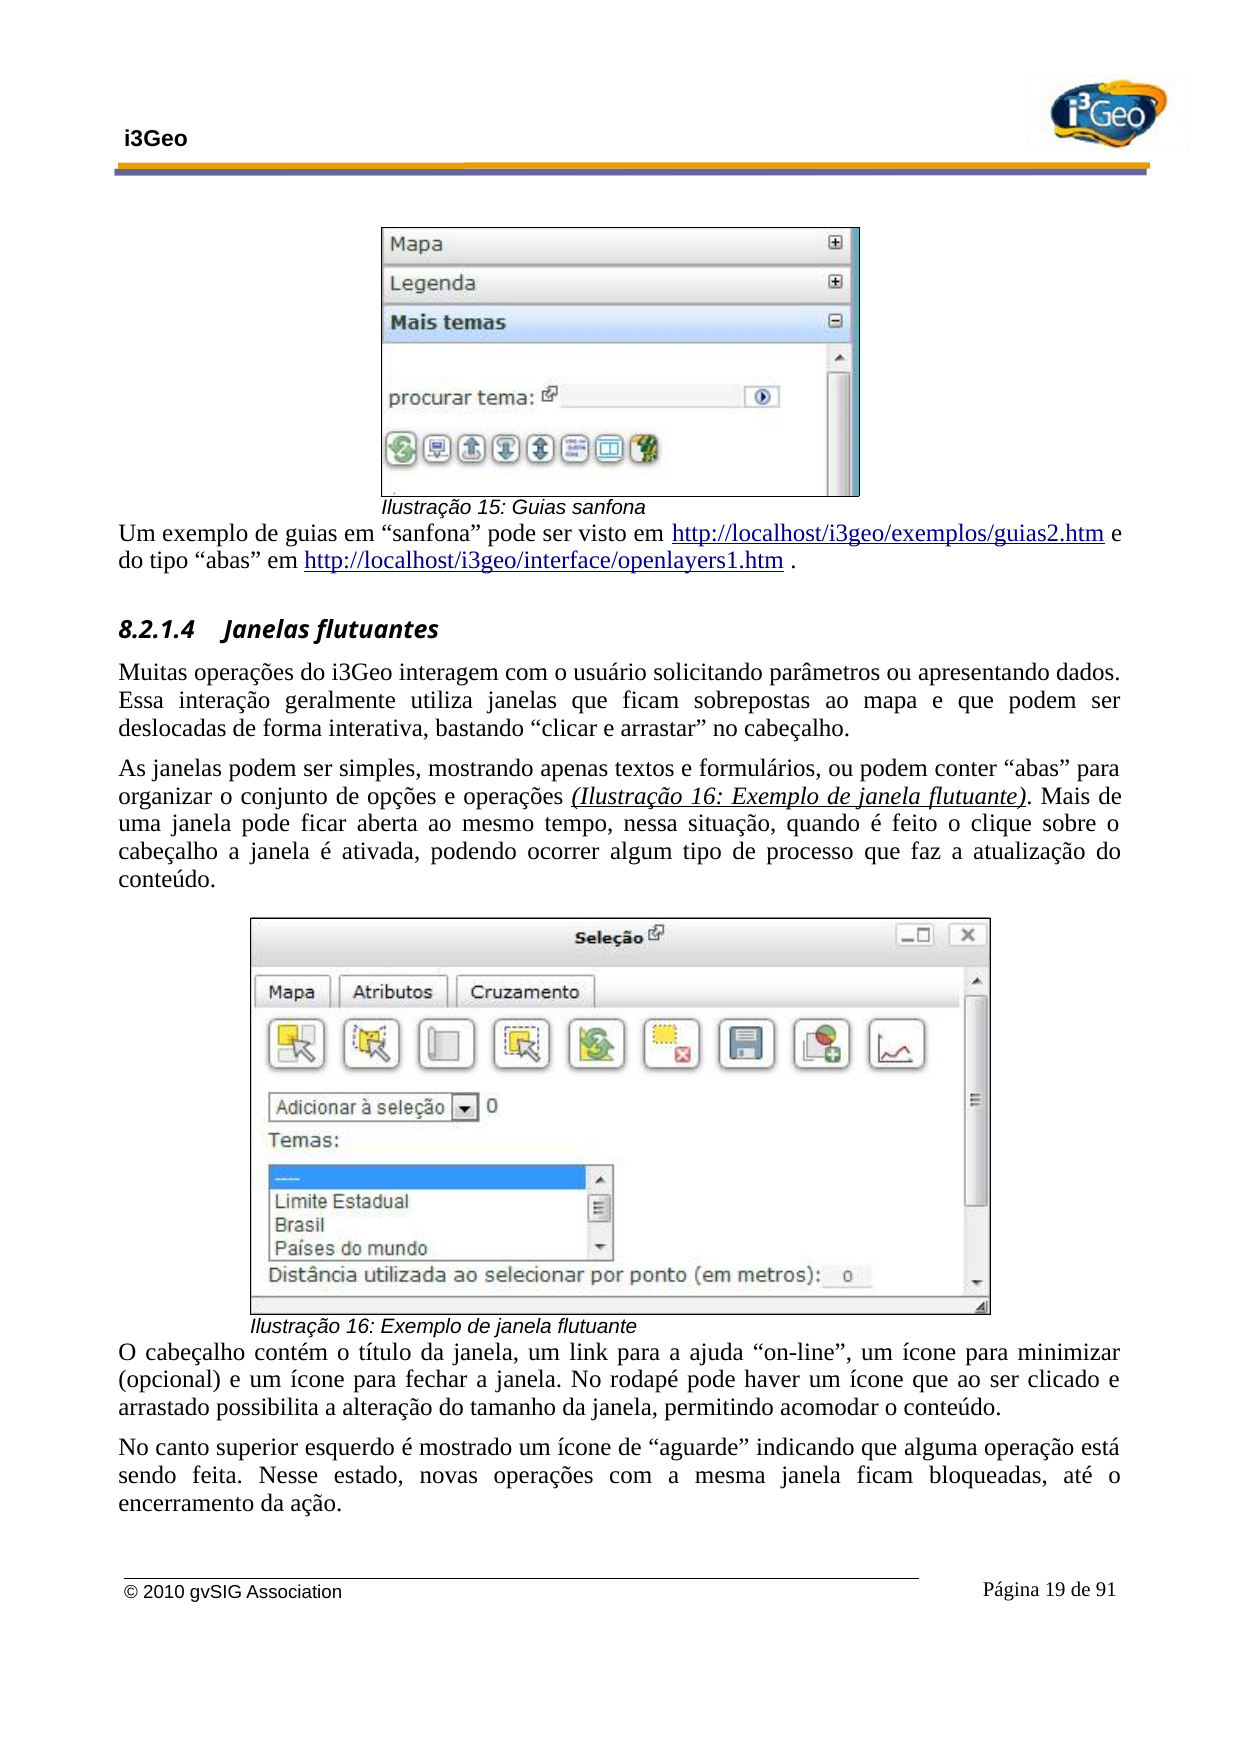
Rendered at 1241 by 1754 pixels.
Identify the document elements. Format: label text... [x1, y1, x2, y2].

subtitle Janelas flutuantes [118, 612, 1122, 646]
text As janelas podem ser simples, mostrando apenas textos e formulários, ou podem conter “abas” para organizar o conjunto de opções e operações (Ilustração 16: Exemplo de janela flutuante). Mais de uma janela pode ficar aberta ao mesmo tempo, nessa situação, quando é feito o clique sobre o cabeçalho a janela é ativada, podendo ocorrer algum tipo de processo que faz a atualização do conteúdo. [118, 754, 1122, 893]
text Ilustração 15: Guias sanfona [381, 497, 859, 519]
text No canto superior esquerdo é mostrado um ícone de “aguarde” indicando que alguma operação está sendo feita. Nesse estado, novas operações com a mesma janela ficam bloqueadas, até o encerramento da ação. [118, 1433, 1122, 1516]
text Muitas operações do i3Geo interagem com o usuário solicitando parâmetros ou apresentando dados. Essa interação geralmente utiliza janelas que ficam sobrepostas ao mapa e que podem ser deslocadas de forma interativa, bastando “clicar e arrastar” no cabeçalho. [118, 658, 1122, 742]
picture [382, 228, 859, 496]
text O cabeçalho contém o título da janela, um link para a ajuda “on-line”, um ícone para minimizar (opcional) e um ícone para fechar a janela. No rodapé pode haver um ícone que ao ser clicado e arrastado possibilita a alteração do tamanho da janela, permitindo acomodar o conteúdo. [118, 905, 1122, 1421]
picture [251, 919, 990, 1314]
text Um exemplo de guias em “sanfona” pode ser visto em http://localhost/i3geo/exemplos/guias2.htm e do tipo “abas” em http://localhost/i3geo/interface/openlayers1.htm . [118, 214, 1122, 574]
text Ilustração 16: Exemplo de janela flutuante [250, 1315, 990, 1338]
picture [1025, 74, 1191, 151]
